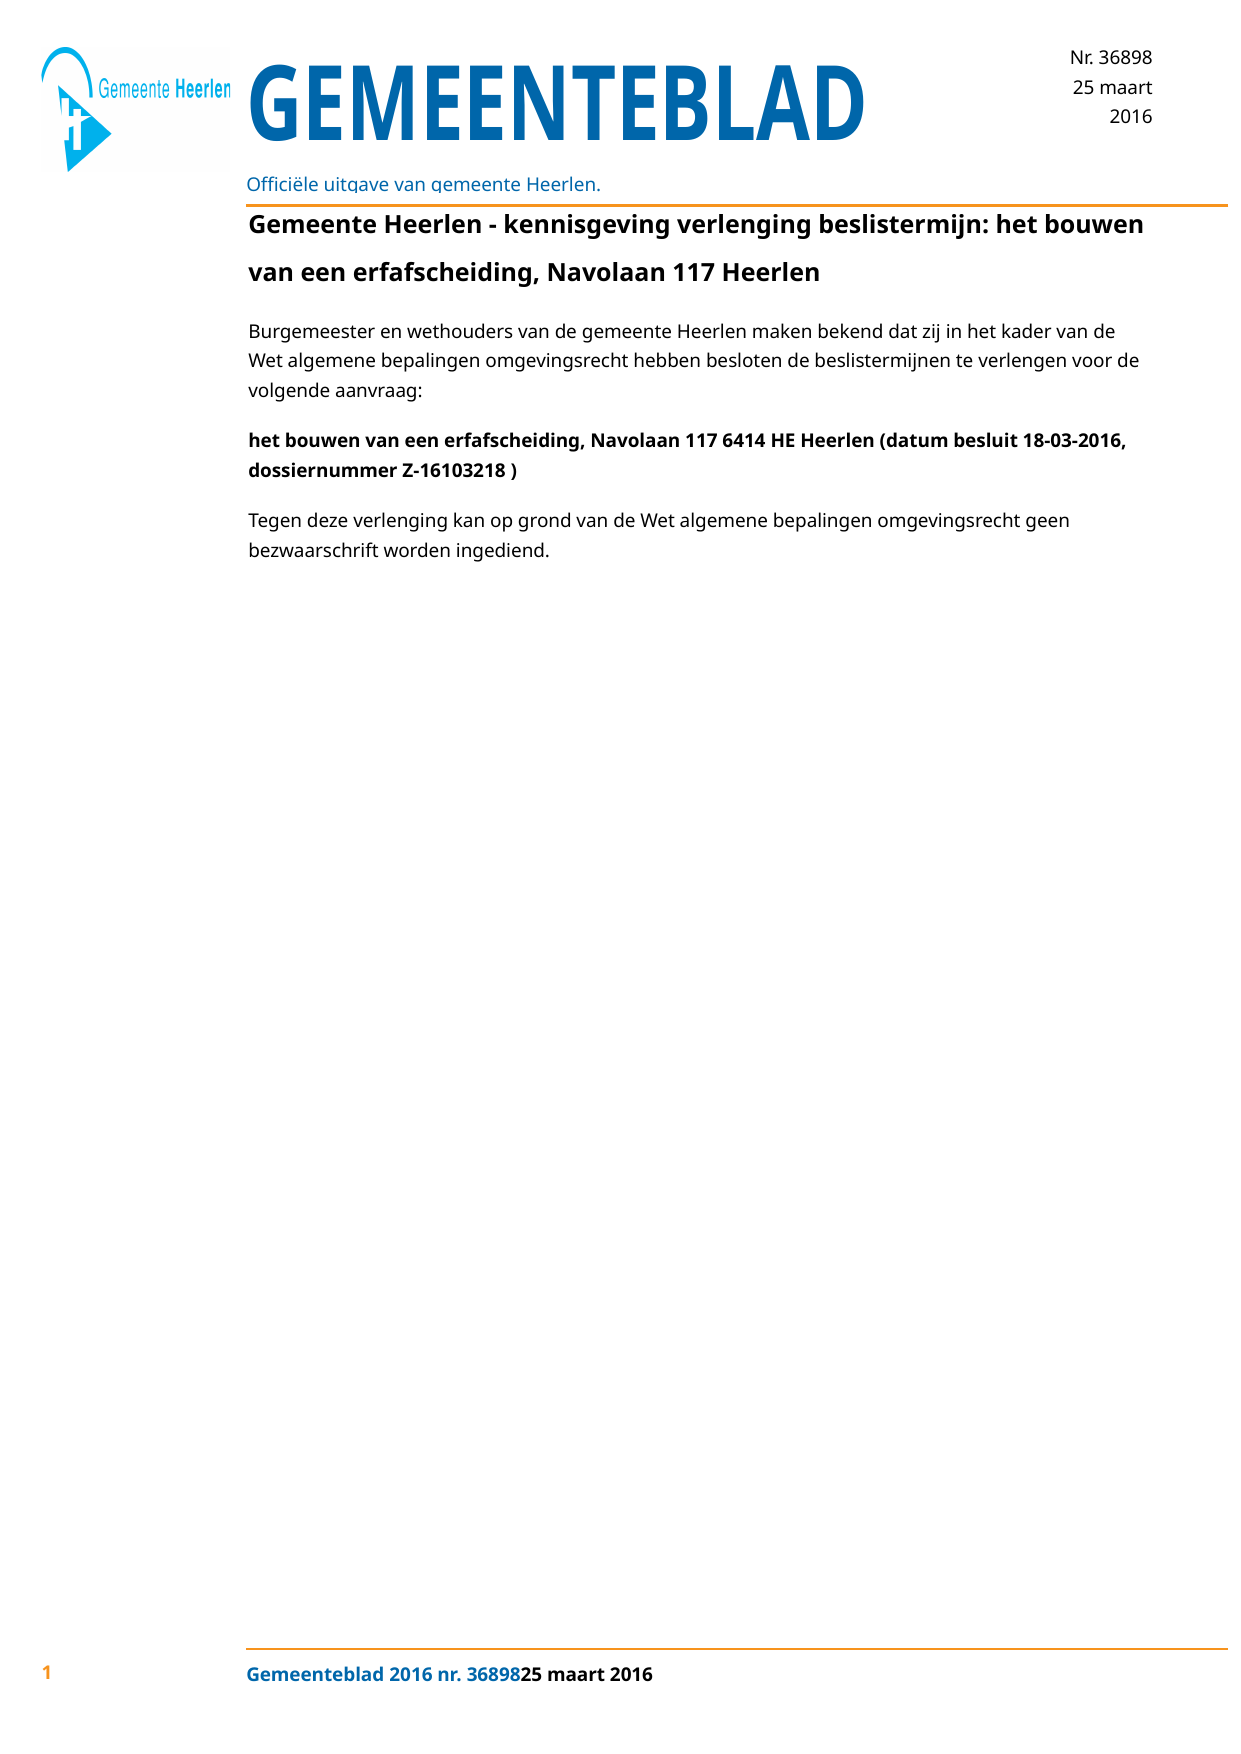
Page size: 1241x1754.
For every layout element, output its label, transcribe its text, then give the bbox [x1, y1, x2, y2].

text Gemeente Heerlen - kennisgeving verlenging beslistermijn: het bouwen van een erfafscheiding, Navolaan 117 Heerlen [248, 207, 1152, 288]
picture [41, 47, 231, 172]
text Tegen deze verlenging kan op grond van de Wet algemene bepalingen omgevingsrecht geen bezwaarschrift worden ingediend. [248, 507, 1152, 563]
text het bouwen van een erfafscheiding, Navolaan 117 6414 HE Heerlen (datum besluit 18-03-2016, dossiernummer Z-16103218 ) [248, 427, 1152, 483]
picture [41, 47, 58, 70]
text Burgemeester en wethouders van de gemeente Heerlen maken bekend dat zij in het kader van de Wet algemene bepalingen omgevingsrecht hebben besloten de beslistermijnen te verlengen voor de volgende aanvraag: [248, 318, 1152, 403]
